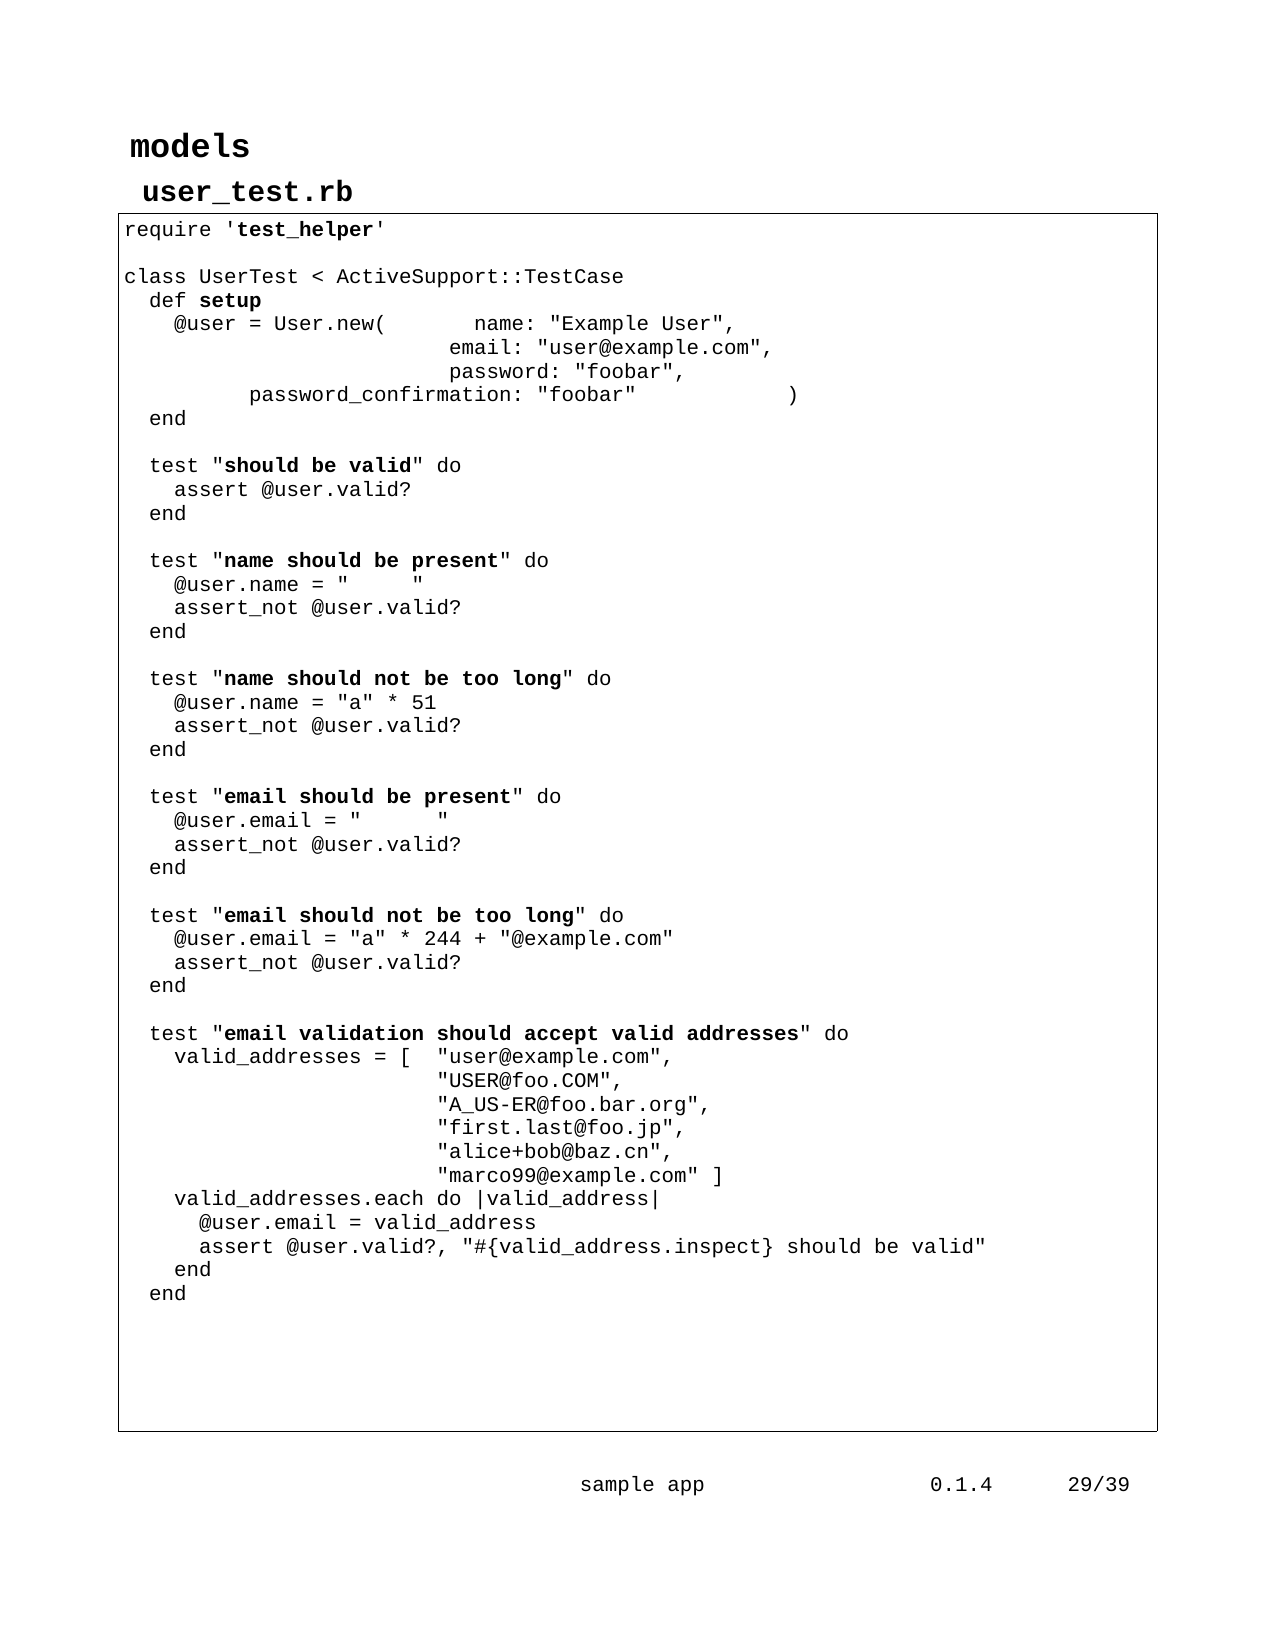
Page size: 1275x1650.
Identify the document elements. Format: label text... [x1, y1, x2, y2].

subtitle models [130, 130, 1157, 168]
subtitle user_test.rb [142, 177, 1157, 210]
table_header require 'test_helper' class UserTest < ActiveSupport::TestCase def setup @user = User.new( name: "Example User", email: "user@example.com", password: "foobar", password_confirmation: "foobar" ) end test "should be valid" do assert @user.valid? end test "name should be present" do @user.name = " " assert_not @user.valid? end test "name should not be too long" do @user.name = "a" * 51 assert_not @user.valid? end test "email should be present" do @user.email = " " assert_not @user.valid? end test "email should not be too long" do @user.email = "a" * 244 + "@example.com" assert_not @user.valid? end test "email validation should accept valid addresses" do valid_addresses = [ "user@example.com", "USER@foo.COM", "A_US-ER@foo.bar.org", "first.last@foo.jp", "alice+bob@baz.cn", "marco99@example.com" ] valid_addresses.each do |valid_address| @user.email = valid_address assert @user.valid?, "#{valid_address.inspect} should be valid" end end [119, 214, 1157, 1431]
